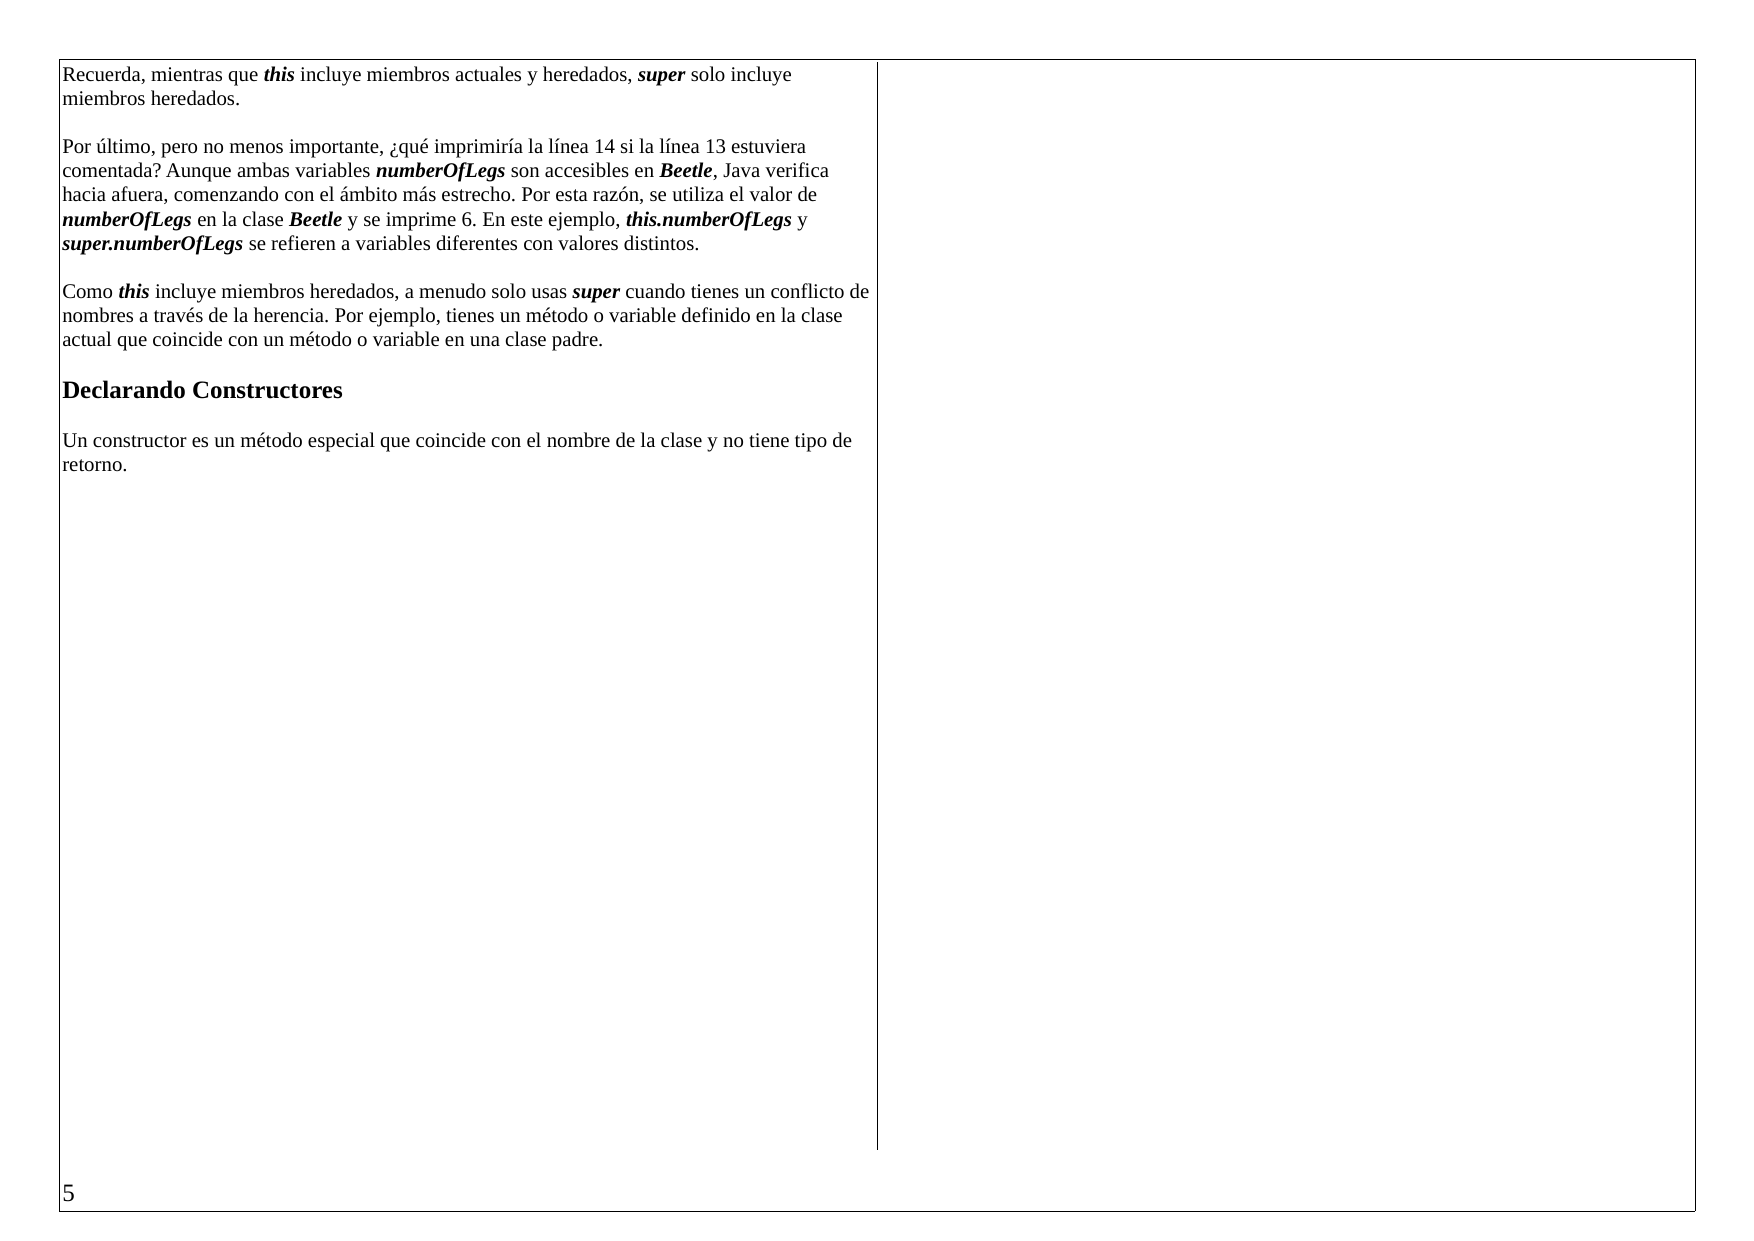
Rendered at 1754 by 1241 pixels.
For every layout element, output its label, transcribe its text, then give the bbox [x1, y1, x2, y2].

text Por último, pero no menos importante, ¿qué imprimiría la línea 14 si la línea 13 estuviera comentada? Aunque ambas variables numberOfLegs son accesibles en Beetle, Java verifica hacia afuera, comenzando con el ámbito más estrecho. Por esta razón, se utiliza el valor de numberOfLegs en la clase Beetle y se imprime 6. En este ejemplo, this.numberOfLegs y super.numberOfLegs se refieren a variables diferentes con valores distintos. [62, 134, 869, 254]
text Recuerda, mientras que this incluye miembros actuales y heredados, super solo incluye miembros heredados. [62, 62, 869, 110]
text Un constructor es un método especial que coincide con el nombre de la clase y no tiene tipo de retorno. [62, 428, 869, 476]
text Declarando Constructores [62, 375, 869, 404]
text Como this incluye miembros heredados, a menudo solo usas super cuando tienes un conflicto de nombres a través de la herencia. Por ejemplo, tienes un método o variable definido en la clase actual que coincide con un método o variable en una clase padre. [62, 279, 869, 351]
